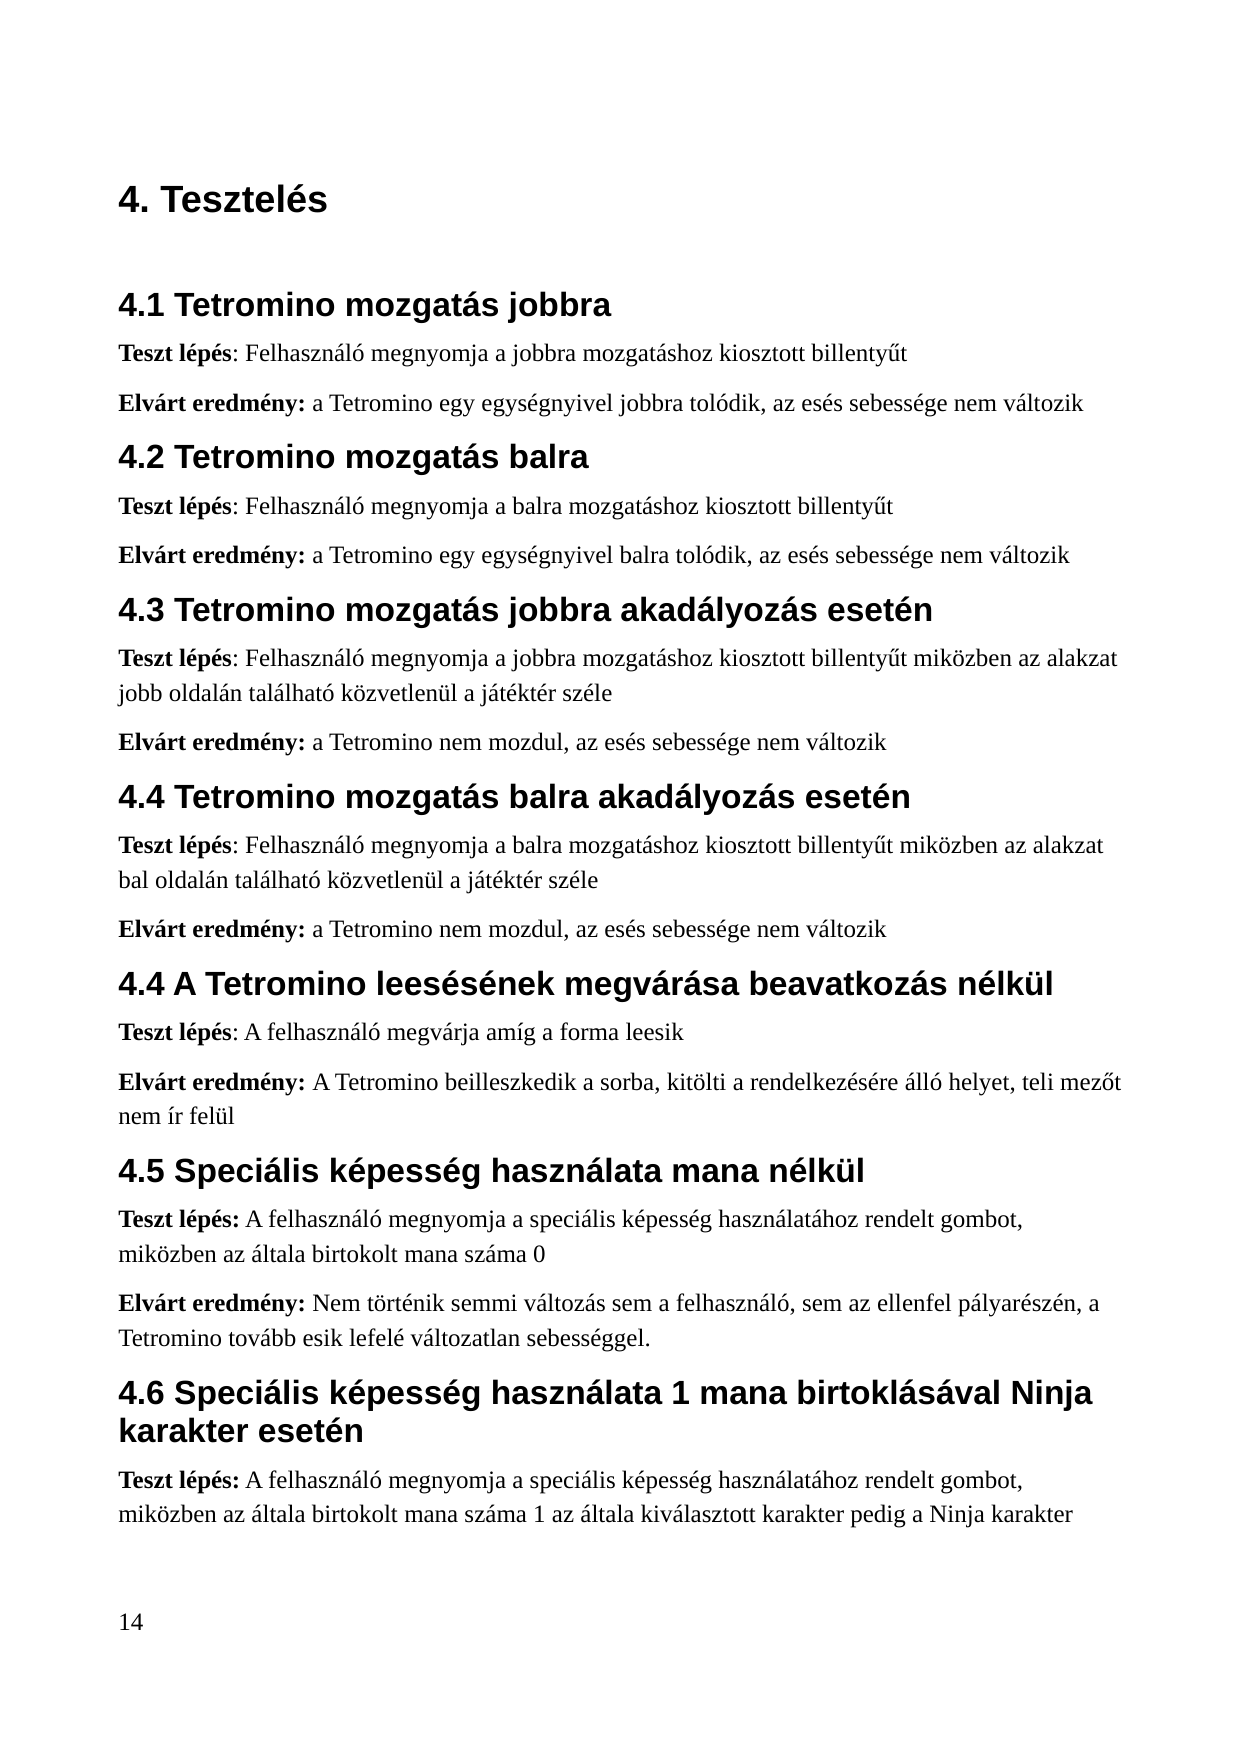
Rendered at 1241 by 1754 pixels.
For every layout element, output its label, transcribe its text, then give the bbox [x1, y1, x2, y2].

text Elvárt eredmény: Nem történik semmi változás sem a felhasználó, sem az ellenfel pályarészén, a Tetromino tovább esik lefelé változatlan sebességgel. [118, 1288, 1122, 1352]
text Teszt lépés: Felhasználó megnyomja a balra mozgatáshoz kiosztott billentyűt miközben az alakzat bal oldalán található közvetlenül a játéktér széle [118, 830, 1122, 894]
subtitle 4.5 Speciális képesség használata mana nélkül [118, 1151, 1122, 1189]
text Teszt lépés: A felhasználó megnyomja a speciális képesség használatához rendelt gombot, miközben az általa birtokolt mana száma 0 [118, 1204, 1122, 1268]
subtitle 4.4 A Tetromino leesésének megvárása beavatkozás nélkül [118, 964, 1122, 1002]
text Elvárt eredmény: A Tetromino beilleszkedik a sorba, kitölti a rendelkezésére álló helyet, teli mezőt nem ír felül [118, 1067, 1122, 1130]
text Elvárt eredmény: a Tetromino egy egységnyivel jobbra tolódik, az esés sebessége nem változik [118, 388, 1122, 416]
subtitle 4.4 Tetromino mozgatás balra akadályozás esetén [118, 777, 1122, 815]
text Teszt lépés: Felhasználó megnyomja a jobbra mozgatáshoz kiosztott billentyűt [118, 338, 1122, 367]
text Teszt lépés: A felhasználó megvárja amíg a forma leesik [118, 1017, 1122, 1046]
text Elvárt eredmény: a Tetromino egy egységnyivel balra tolódik, az esés sebessége nem változik [118, 540, 1122, 569]
text Teszt lépés: A felhasználó megnyomja a speciális képesség használatához rendelt gombot, miközben az általa birtokolt mana száma 1 az általa kiválasztott karakter pedig a Ninja karakter [118, 1465, 1122, 1528]
text Teszt lépés: Felhasználó megnyomja a balra mozgatáshoz kiosztott billentyűt [118, 491, 1122, 519]
subtitle 4.1 Tetromino mozgatás jobbra [118, 284, 1122, 323]
subtitle 4.2 Tetromino mozgatás balra [118, 437, 1122, 476]
subtitle 4.3 Tetromino mozgatás jobbra akadályozás esetén [118, 590, 1122, 628]
subtitle 4.6 Speciális képesség használata 1 mana birtoklásával Ninja karakter esetén [118, 1372, 1122, 1450]
subtitle 4. Tesztelés [118, 176, 1122, 220]
text Elvárt eredmény: a Tetromino nem mozdul, az esés sebessége nem változik [118, 727, 1122, 756]
text Teszt lépés: Felhasználó megnyomja a jobbra mozgatáshoz kiosztott billentyűt miközben az alakzat jobb oldalán található közvetlenül a játéktér széle [118, 643, 1122, 707]
text Elvárt eredmény: a Tetromino nem mozdul, az esés sebessége nem változik [118, 914, 1122, 943]
